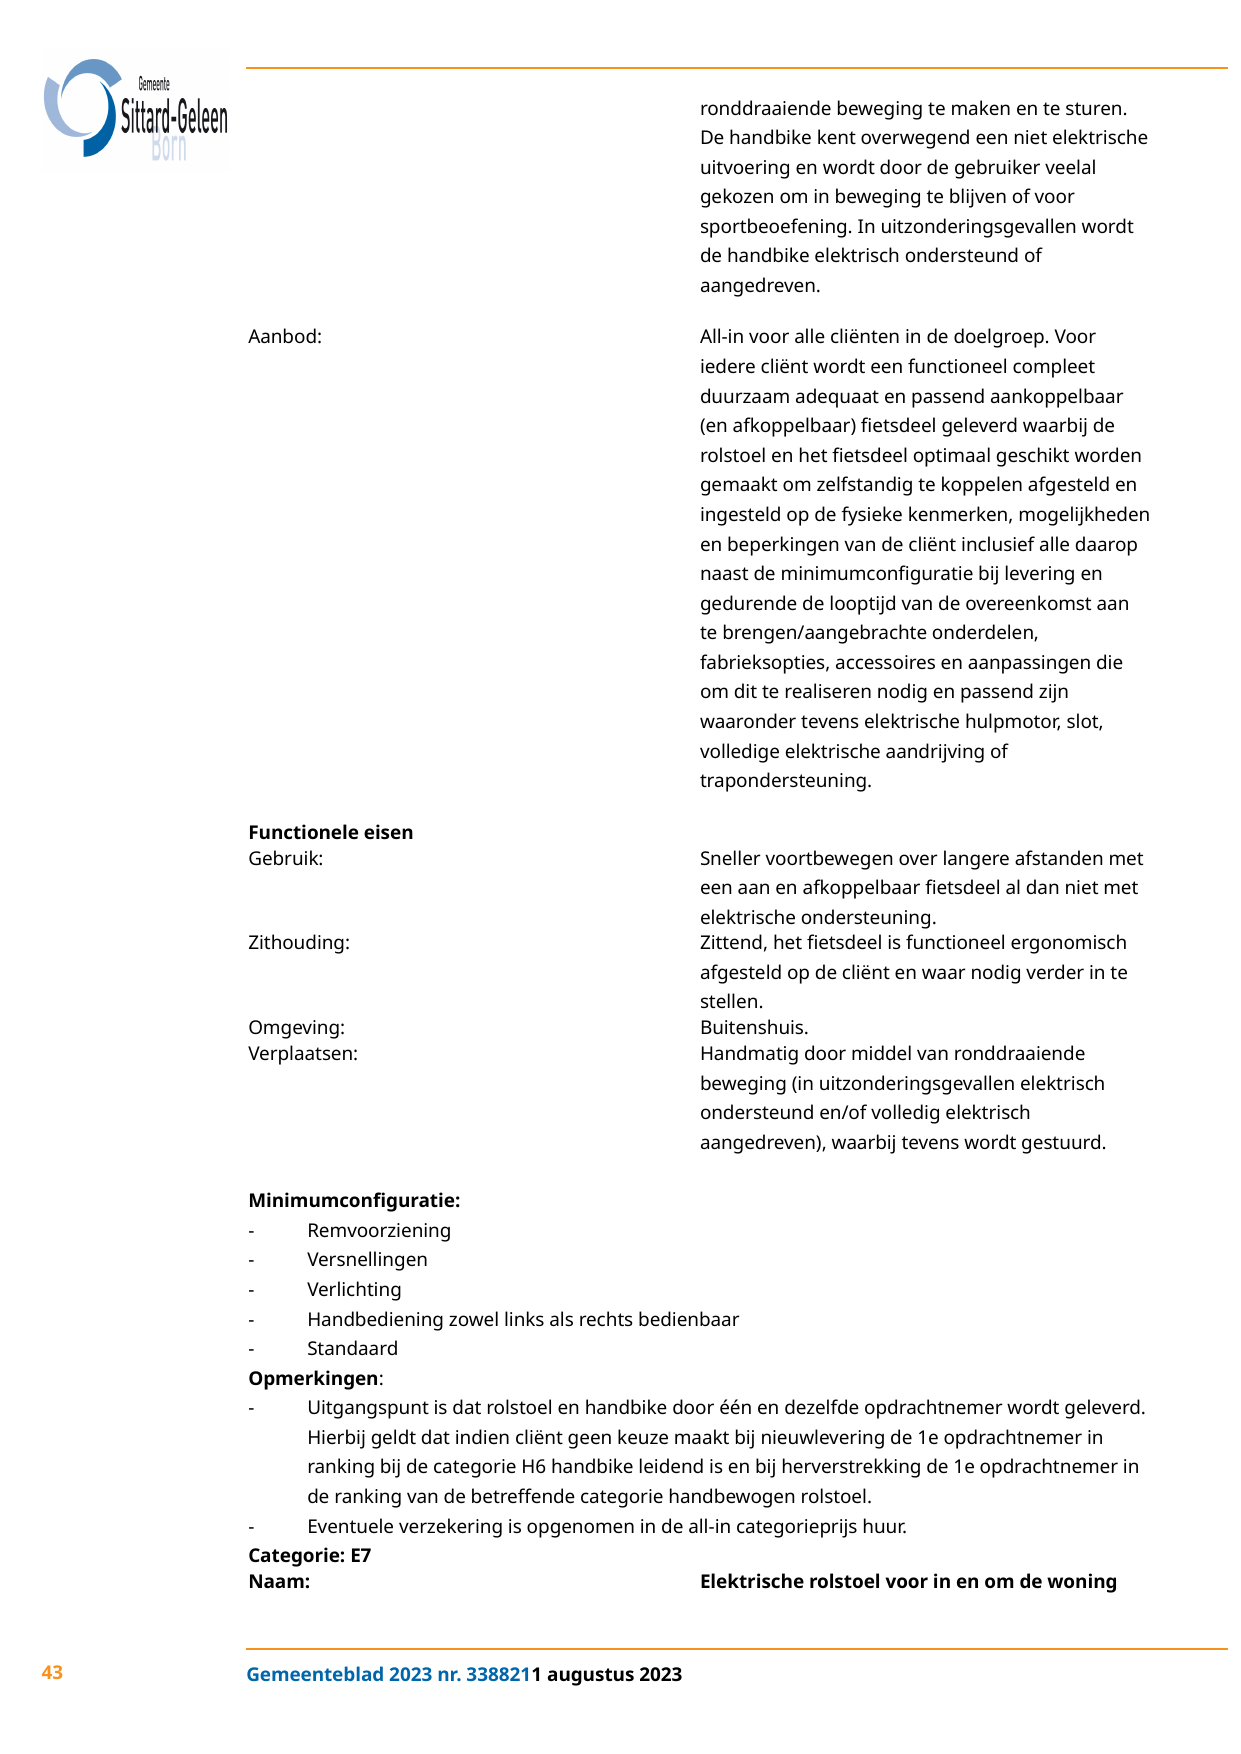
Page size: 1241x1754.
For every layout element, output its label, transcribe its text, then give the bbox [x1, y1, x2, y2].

list Uitgangspunt is dat rolstoel en handbike door één en dezelfde opdrachtnemer wordt geleverd. Hierbij geldt dat indien cliënt geen keuze maakt bij nieuwlevering de 1e opdrachtnemer in ranking bij de categorie H6 handbike leidend is en bij herverstrekking de 1e opdrachtnemer in de ranking van de betreffende categorie handbewogen rolstoel. [248, 1394, 1152, 1509]
table_cell Gebruik: [248, 845, 700, 929]
table_cell [700, 298, 1152, 324]
table_cell [248, 298, 700, 324]
table_cell [700, 793, 1152, 819]
table_cell Functionele eisen [248, 819, 700, 845]
table_cell Zithouding: [248, 930, 700, 1014]
table_header Categorie: E7 [248, 1543, 700, 1568]
list Remvoorziening [248, 1217, 1152, 1243]
table_cell [248, 793, 700, 819]
list Eventuele verzekering is opgenomen in de all-in categorieprijs huur. [248, 1513, 1152, 1539]
table_cell [700, 819, 1152, 845]
table_cell Omgeving: [248, 1015, 700, 1040]
text Opmerkingen: [248, 1365, 1152, 1391]
text Minimumconfiguratie: [248, 1187, 1152, 1213]
table_cell Elektrische rolstoel voor in en om de woning [700, 1568, 1152, 1594]
table_cell Zittend, het fietsdeel is functioneel ergonomisch afgesteld op de cliënt en waar nodig verder in te stellen. [700, 930, 1152, 1014]
list Verlichting [248, 1276, 1152, 1302]
picture [41, 47, 231, 172]
table_header [700, 1543, 1152, 1568]
list Versnellingen [248, 1247, 1152, 1272]
table_cell All-in voor alle cliënten in de doelgroep. Voor iedere cliënt wordt een functioneel compleet duurzaam adequaat en passend aankoppelbaar (en afkoppelbaar) fietsdeel geleverd waarbij de rolstoel en het fietsdeel optimaal geschikt worden gemaakt om zelfstandig te koppelen afgesteld en ingesteld op de fysieke kenmerken, mogelijkheden en beperkingen van de cliënt inclusief alle daarop naast de minimumconfiguratie bij levering en gedurende de looptijd van de overeenkomst aan te brengen/aangebrachte onderdelen, fabrieksopties, accessoires en aanpassingen die om dit te realiseren nodig en passend zijn waaronder tevens elektrische hulpmotor, slot, volledige elektrische aandrijving of trapondersteuning. [700, 324, 1152, 793]
list Standaard [248, 1335, 1152, 1361]
table_cell Buitenshuis. [700, 1015, 1152, 1040]
table_cell Naam: [248, 1568, 700, 1594]
table_cell Sneller voortbewegen over langere afstanden met een aan en afkoppelbaar fietsdeel al dan niet met elektrische ondersteuning. [700, 845, 1152, 929]
table_cell Verplaatsen: [248, 1040, 700, 1155]
table_cell Aanbod: [248, 324, 700, 793]
table_cell Handmatig door middel van ronddraaiende beweging (in uitzonderingsgevallen elektrisch ondersteund en/of volledig elektrisch aangedreven), waarbij tevens wordt gestuurd. [700, 1040, 1152, 1155]
list Handbediening zowel links als rechts bedienbaar [248, 1306, 1152, 1332]
table_cell ronddraaiende beweging te maken en te sturen. De handbike kent overwegend een niet elektrische uitvoering en wordt door de gebruiker veelal gekozen om in beweging te blijven of voor sportbeoefening. In uitzonderingsgevallen wordt de handbike elektrisch ondersteund of aangedreven. [700, 95, 1152, 298]
table_cell [248, 95, 700, 298]
